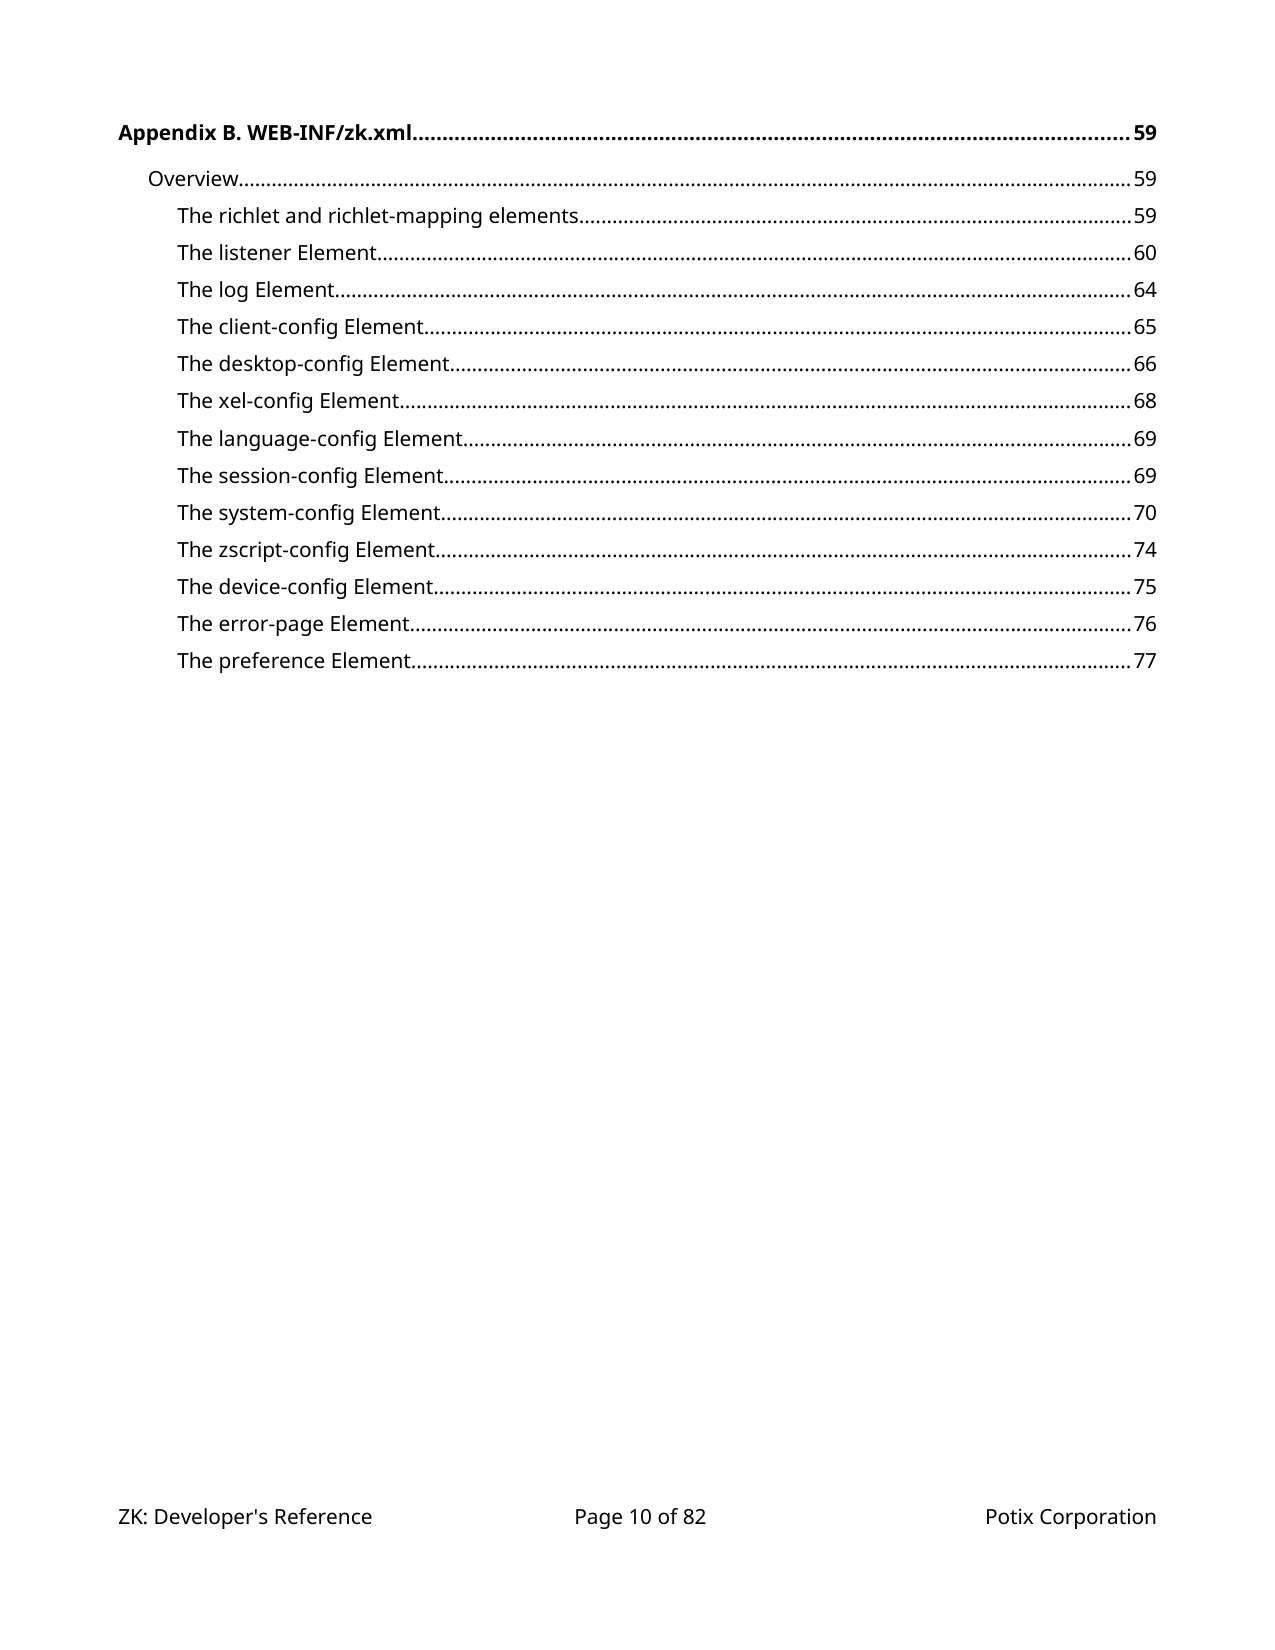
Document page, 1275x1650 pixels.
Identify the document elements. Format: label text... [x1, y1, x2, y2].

text The preference Element 77 [177, 646, 1157, 674]
text The listener Element 60 [177, 238, 1157, 266]
text The device-config Element 75 [177, 572, 1157, 600]
text Appendix B. WEB-INF/zk.xml 59 [118, 118, 1157, 146]
text The client-config Element 65 [177, 312, 1157, 341]
text The language-config Element 69 [177, 424, 1157, 452]
text The desktop-config Element 66 [177, 349, 1157, 378]
text Overview 59 [148, 164, 1157, 192]
text The zscript-config Element 74 [177, 535, 1157, 563]
text The system-config Element 70 [177, 498, 1157, 526]
text The error-page Element 76 [177, 609, 1157, 637]
text The log Element 64 [177, 275, 1157, 303]
text The session-config Element 69 [177, 461, 1157, 489]
text The xel-config Element 68 [177, 387, 1157, 415]
text The richlet and richlet-mapping elements 59 [177, 201, 1157, 229]
